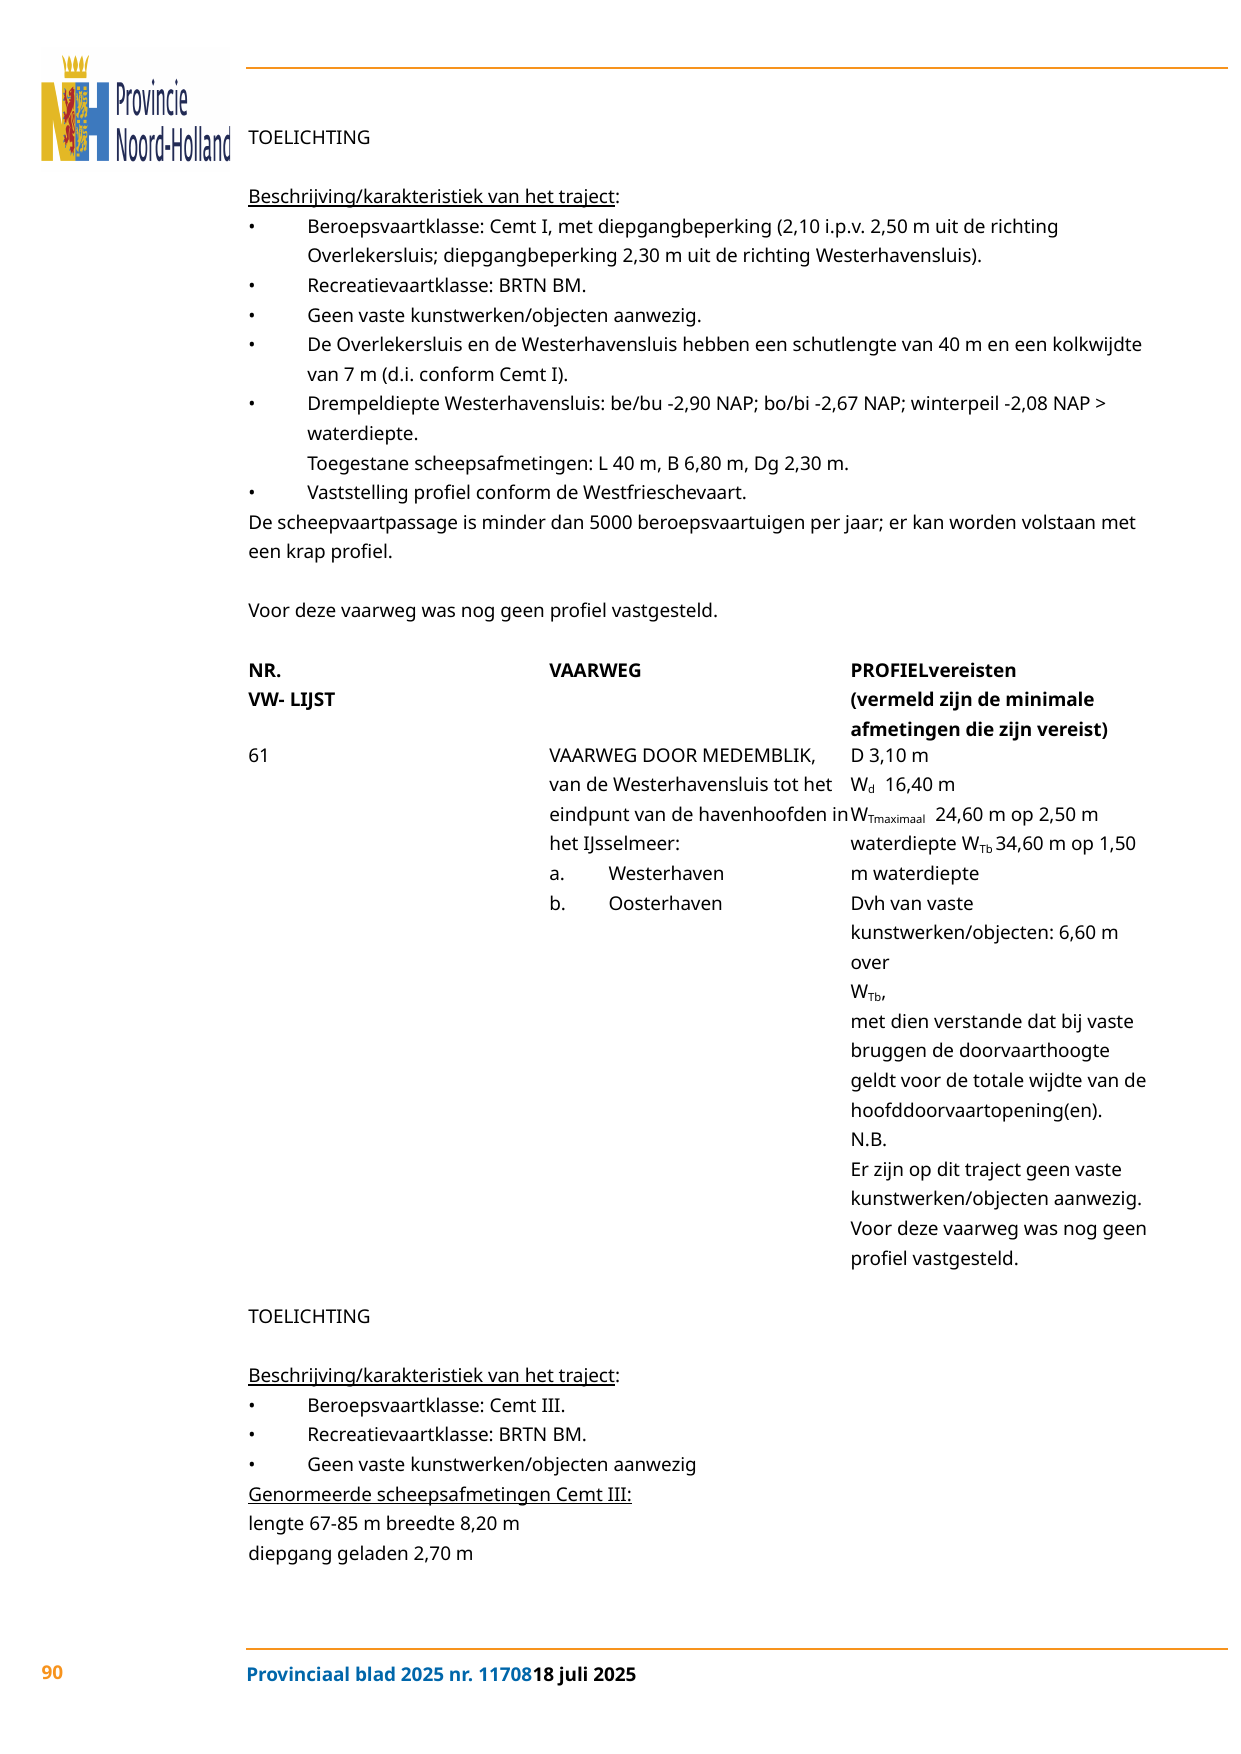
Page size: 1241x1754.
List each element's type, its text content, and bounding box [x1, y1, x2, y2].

list Recreatievaartklasse: BRTN BM. [248, 272, 1152, 298]
text Genormeerde scheepsafmetingen Cemt III: [248, 1481, 1152, 1507]
list Geen vaste kunstwerken/objecten aanwezig. [248, 302, 1152, 328]
list Toegestane scheepsafmetingen: L 40 m, B 6,80 m, Dg 2,30 m. [248, 450, 1152, 476]
list Vaststelling profiel conform de Westfrieschevaart. [248, 479, 1152, 505]
text Voor deze vaarweg was nog geen profiel vastgesteld. [248, 598, 1152, 623]
list Recreatievaartklasse: BRTN BM. [248, 1422, 1152, 1447]
list Beroepsvaartklasse: Cemt I, met diepgangbeperking (2,10 i.p.v. 2,50 m uit de richting Overlekersluis; diepgangbeperking 2,30 m uit de richting Westerhavensluis). [248, 213, 1152, 268]
text lengte 67-85 m breedte 8,20 m [248, 1510, 1152, 1536]
text TOELICHTING [248, 124, 1152, 150]
list Beroepsvaartklasse: Cemt III. [248, 1392, 1152, 1418]
text Beschrijving/karakteristiek van het traject: [248, 183, 1152, 209]
list De Overlekersluis en de Westerhavensluis hebben een schutlengte van 40 m en een kolkwijdte van 7 m (d.i. conform Cemt I). [248, 331, 1152, 387]
list Drempeldiepte Westerhavensluis: be/bu -2,90 NAP; bo/bi -2,67 NAP; winterpeil -2,08 NAP > waterdiepte. [248, 391, 1152, 446]
table_cell D 3,10 m Wd 16,40 m WTmaximaal 24,60 m op 2,50 m waterdiepte WTb 34,60 m op 1,50 m waterdiepte Dvh van vaste kunstwerken/objecten: 6,60 m over WTb, met dien verstande dat bij vaste bruggen de doorvaarthoogte geldt voor de totale wijdte van de hoofddoorvaartopening(en). N.B. Er zijn op dit traject geen vaste kunstwerken/objecten aanwezig. Voor deze vaarweg was nog geen profiel vastgesteld. [850, 742, 1152, 1271]
table_header PROFIELvereisten (vermeld zijn de minimale afmetingen die zijn vereist) [850, 657, 1152, 742]
text diepgang geladen 2,70 m [248, 1540, 1152, 1566]
table_cell VAARWEG DOOR MEDEMBLIK, van de Westerhavensluis tot het eindpunt van de havenhoofden in het IJsselmeer: Westerhaven Oosterhaven [549, 742, 850, 1271]
picture [41, 47, 231, 172]
table_header NR. VW- LIJST [248, 657, 549, 742]
table_cell 61 [248, 742, 549, 1271]
list Geen vaste kunstwerken/objecten aanwezig [248, 1451, 1152, 1477]
text De scheepvaartpassage is minder dan 5000 beroepsvaartuigen per jaar; er kan worden volstaan met een krap profiel. [248, 509, 1152, 564]
table_header VAARWEG [549, 657, 850, 742]
text Beschrijving/karakteristiek van het traject: [248, 1362, 1152, 1388]
text TOELICHTING [248, 1303, 1152, 1329]
